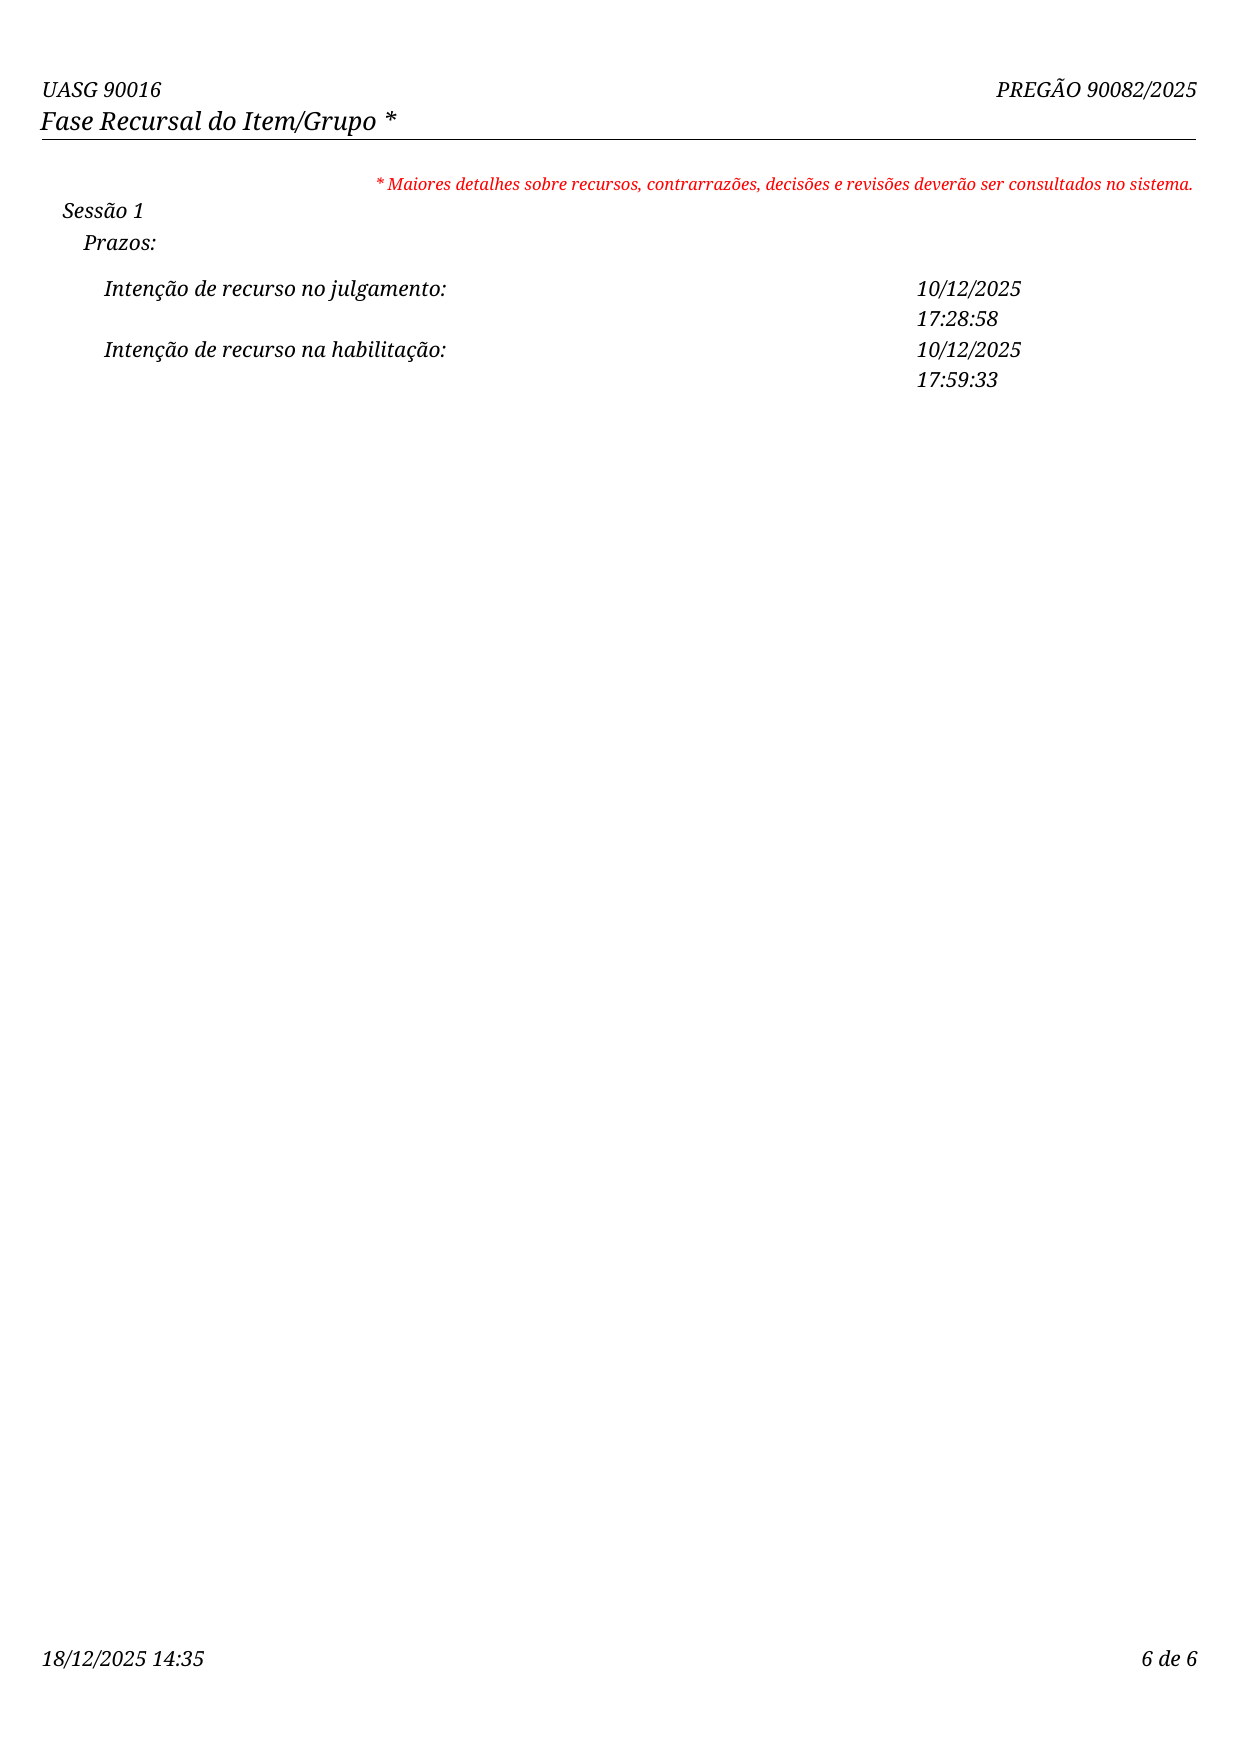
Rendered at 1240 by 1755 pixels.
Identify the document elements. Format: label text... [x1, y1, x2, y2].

table_header Prazos: [83, 228, 917, 274]
table_cell 10/12/2025 17:59:33 [917, 335, 1085, 395]
table_cell Intenção de recurso no julgamento: [83, 274, 917, 335]
text Fase Recursal do Item/Grupo * [40, 103, 1200, 137]
table_cell Intenção de recurso na habilitação: [83, 335, 917, 395]
text * Maiores detalhes sobre recursos, contrarrazões, decisões e revisões deverão ser consultados no sistema. [42, 172, 1196, 195]
table_header [917, 228, 1085, 274]
text Sessão 1 [62, 196, 1199, 225]
table_cell 10/12/2025 17:28:58 [917, 274, 1085, 335]
